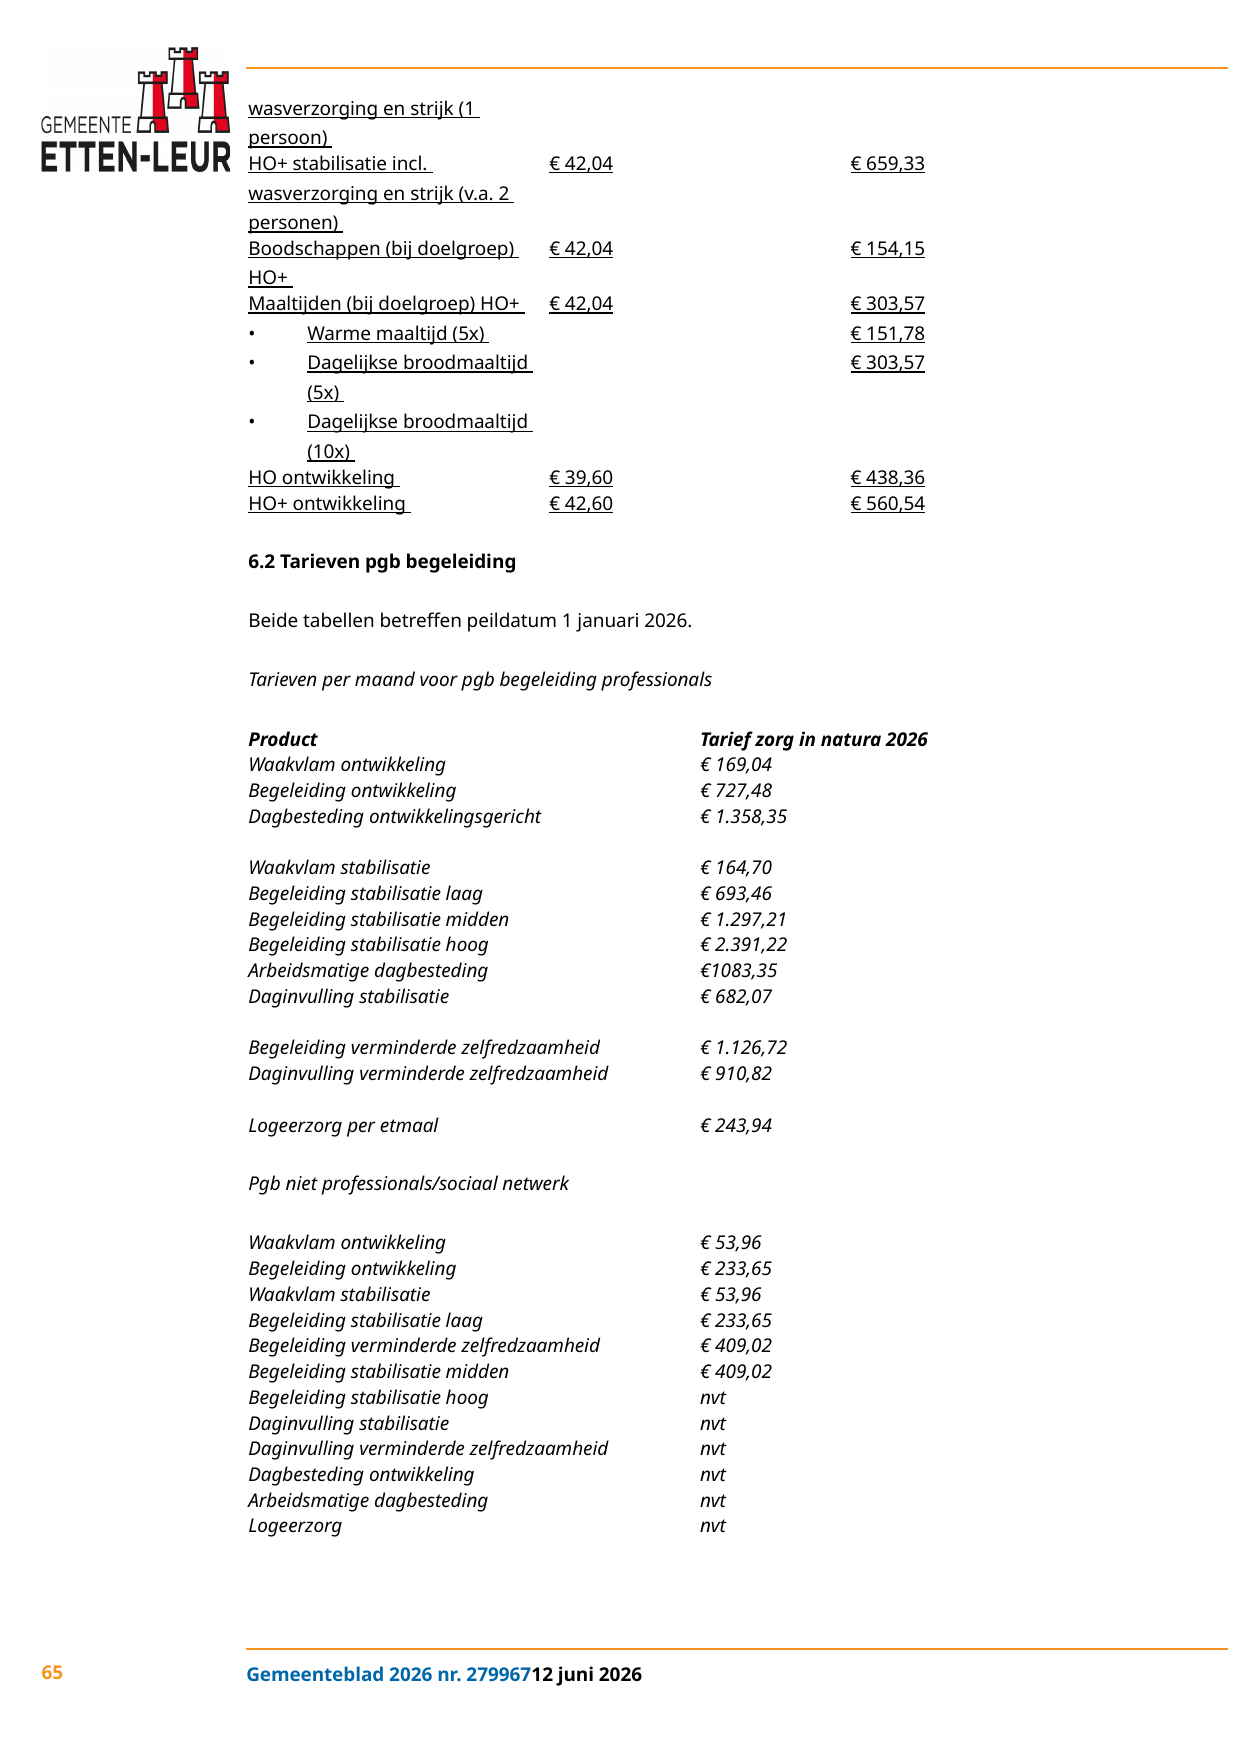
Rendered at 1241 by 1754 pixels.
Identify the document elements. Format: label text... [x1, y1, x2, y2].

table_header Product [248, 726, 700, 752]
table_cell Begeleiding stabilisatie midden [248, 1358, 700, 1384]
table_cell € 53,96 [700, 1281, 1152, 1307]
table_cell nvt [700, 1410, 1152, 1435]
table_cell Begeleiding verminderde zelfredzaamheid [248, 1035, 700, 1060]
table_cell Logeerzorg [248, 1513, 700, 1538]
table_cell € 910,82 [700, 1060, 1152, 1086]
table_cell Begeleiding stabilisatie laag [248, 1307, 700, 1332]
picture [41, 47, 231, 172]
table_header Waakvlam ontwikkeling [248, 1230, 700, 1255]
table_cell €1083,35 [700, 958, 1152, 983]
table_cell nvt [700, 1461, 1152, 1487]
table_cell € 42,60 [549, 490, 850, 515]
table_cell € 164,70 [700, 855, 1152, 880]
table_cell € 693,46 [700, 880, 1152, 906]
table_cell HO+ stabilisatie incl. wasverzorging en strijk (v.a. 2 personen) [248, 150, 549, 235]
table_cell € 727,48 [700, 777, 1152, 803]
table_cell € 42,04 [549, 235, 850, 290]
text 6.2 Tarieven pgb begeleiding [248, 548, 1152, 574]
table_cell nvt [700, 1435, 1152, 1461]
table_cell € 560,54 [850, 490, 1152, 515]
table_cell nvt [700, 1384, 1152, 1410]
table_cell Begeleiding verminderde zelfredzaamheid [248, 1333, 700, 1358]
table_cell € 2.391,22 [700, 932, 1152, 957]
table_cell Waakvlam stabilisatie [248, 855, 700, 880]
table_cell Begeleiding stabilisatie hoog [248, 932, 700, 957]
table_cell [549, 95, 850, 150]
table_cell € 1.297,21 [700, 906, 1152, 932]
table_cell [700, 1009, 1152, 1034]
table_cell € 154,15 [850, 235, 1152, 290]
table_cell Dagbesteding ontwikkeling [248, 1461, 700, 1487]
table_cell Daginvulling verminderde zelfredzaamheid [248, 1060, 700, 1086]
table_header € 53,96 [700, 1230, 1152, 1255]
table_cell € 42,04 [549, 290, 850, 464]
table_cell Begeleiding stabilisatie hoog [248, 1384, 700, 1410]
table_cell € 233,65 [700, 1255, 1152, 1281]
table_cell € 1.358,35 [700, 803, 1152, 829]
table_cell € 409,02 [700, 1333, 1152, 1358]
table_cell € 303,57 € 151,78 € 303,57 [850, 290, 1152, 464]
table_cell Boodschappen (bij doelgroep) HO+ [248, 235, 549, 290]
table_cell € 409,02 [700, 1358, 1152, 1384]
table_cell Begeleiding ontwikkeling [248, 777, 700, 803]
text Tarieven per maand voor pgb begeleiding professionals [248, 667, 1152, 692]
table_cell Arbeidsmatige dagbesteding [248, 958, 700, 983]
table_cell Daginvulling stabilisatie [248, 983, 700, 1009]
table_cell Daginvulling verminderde zelfredzaamheid [248, 1435, 700, 1461]
table_cell € 1.126,72 [700, 1035, 1152, 1060]
table_header Tarief zorg in natura 2026 [700, 726, 1152, 752]
table_cell HO+ ontwikkeling [248, 490, 549, 515]
table_cell € 659,33 [850, 150, 1152, 235]
table_cell HO ontwikkeling [248, 464, 549, 490]
table_cell [248, 1086, 700, 1112]
table_cell Dagbesteding ontwikkelingsgericht [248, 803, 700, 829]
table_cell nvt [700, 1513, 1152, 1538]
table_cell € 169,04 [700, 752, 1152, 777]
table_cell Arbeidsmatige dagbesteding [248, 1487, 700, 1513]
table_cell € 233,65 [700, 1307, 1152, 1332]
table_cell Logeerzorg per etmaal [248, 1112, 700, 1137]
table_cell € 438,36 [850, 464, 1152, 490]
table_cell nvt [700, 1487, 1152, 1513]
table_cell wasverzorging en strijk (1 persoon) [248, 95, 549, 150]
table_cell [700, 829, 1152, 854]
table_cell Maaltijden (bij doelgroep) HO+ Warme maaltijd (5x) Dagelijkse broodmaaltijd (5x) Dagelijkse broodmaaltijd (10x) [248, 290, 549, 464]
table_cell [850, 95, 1152, 150]
table_cell [248, 829, 700, 854]
text Pgb niet professionals/sociaal netwerk [248, 1170, 1152, 1196]
table_cell € 42,04 [549, 150, 850, 235]
table_cell Daginvulling stabilisatie [248, 1410, 700, 1435]
table_cell Waakvlam stabilisatie [248, 1281, 700, 1307]
table_cell Begeleiding ontwikkeling [248, 1255, 700, 1281]
table_cell [248, 1009, 700, 1034]
table_cell Begeleiding stabilisatie midden [248, 906, 700, 932]
text Beide tabellen betreffen peildatum 1 januari 2026. [248, 607, 1152, 633]
table_cell [700, 1086, 1152, 1112]
table_cell € 39,60 [549, 464, 850, 490]
table_cell Begeleiding stabilisatie laag [248, 880, 700, 906]
table_cell € 243,94 [700, 1112, 1152, 1137]
table_cell € 682,07 [700, 983, 1152, 1009]
table_cell Waakvlam ontwikkeling [248, 752, 700, 777]
